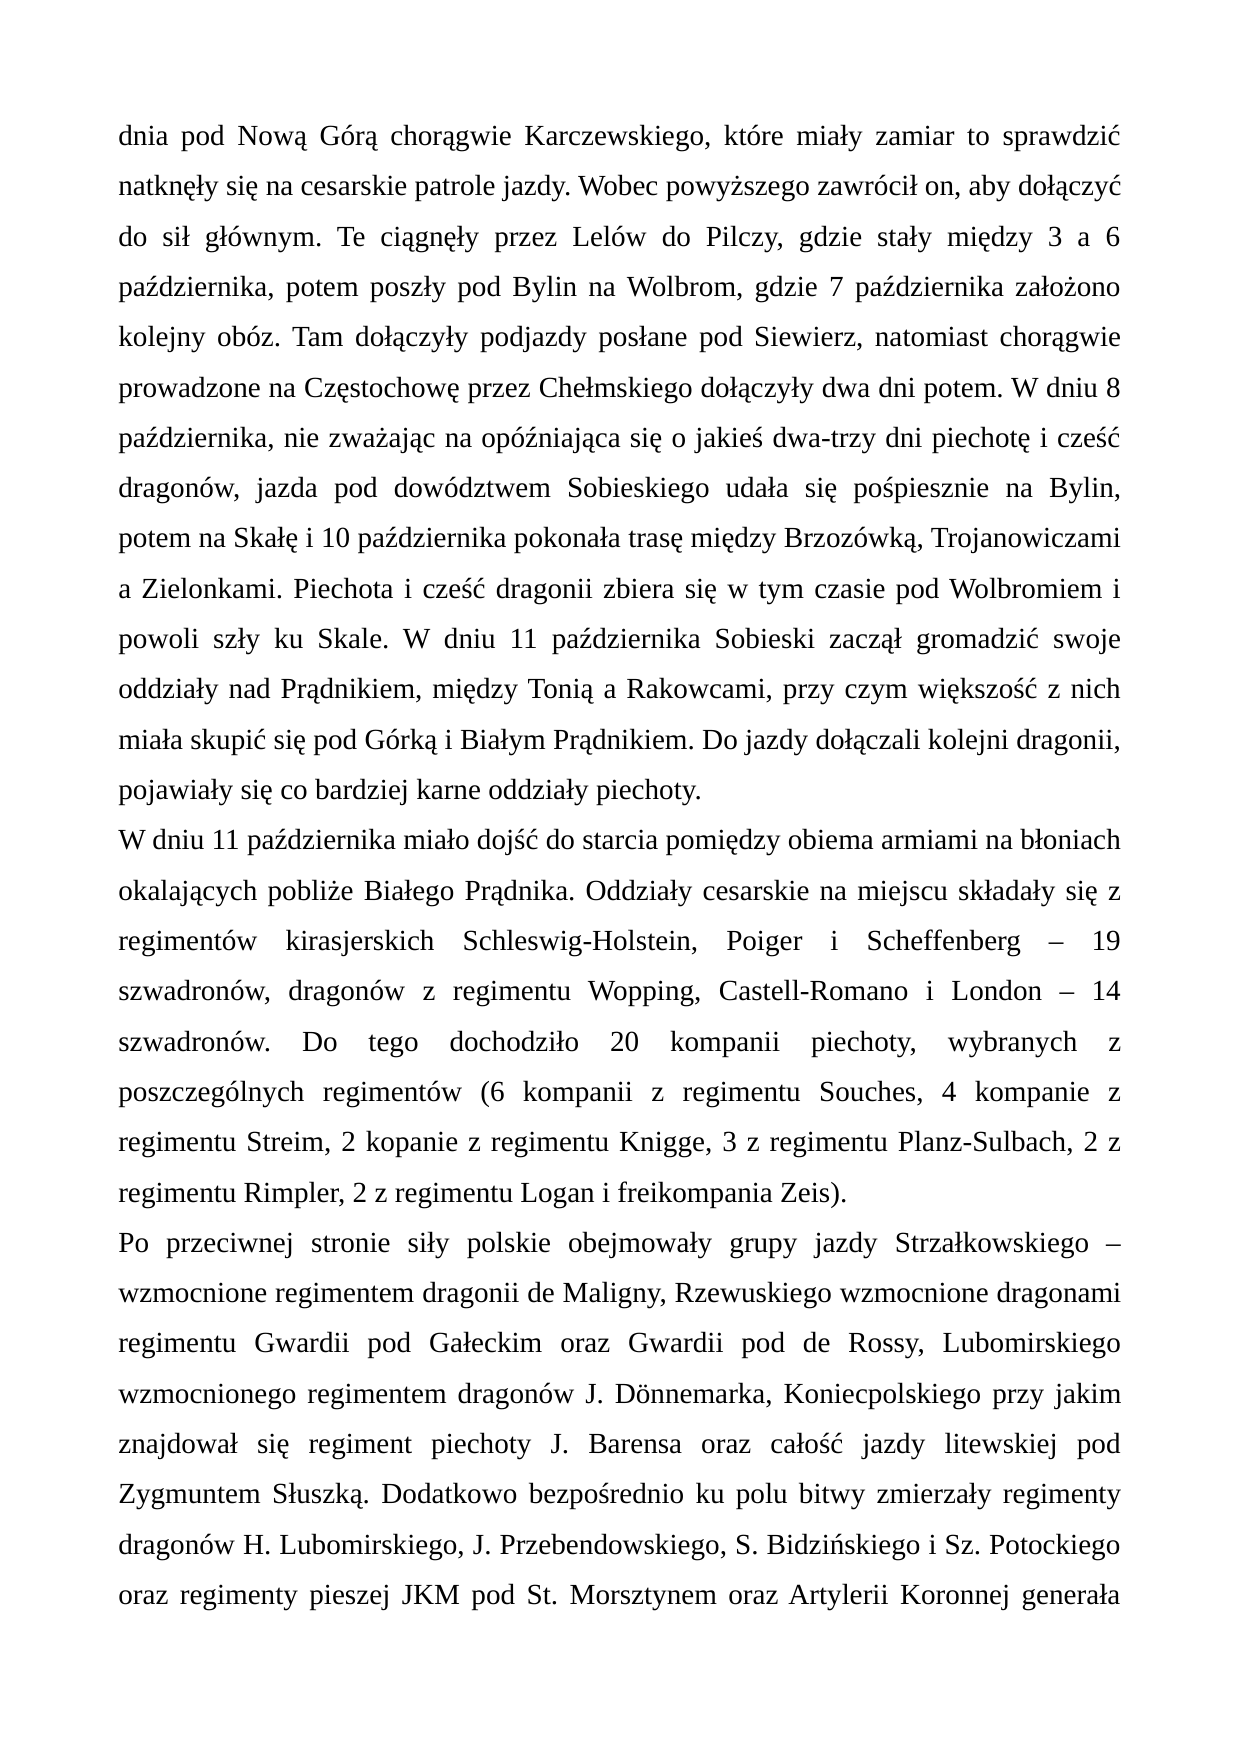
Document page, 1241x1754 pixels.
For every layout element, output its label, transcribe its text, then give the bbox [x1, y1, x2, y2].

text W dniu 11 października miało dojść do starcia pomiędzy obiema armiami na błoniach okalających pobliże Białego Prądnika. Oddziały cesarskie na miejscu składały się z regimentów kirasjerskich Schleswig-Holstein, Poiger i Scheffenberg – 19 szwadronów, dragonów z regimentu Wopping, Castell-Romano i London – 14 szwadronów. Do tego dochodziło 20 kompanii piechoty, wybranych z poszczególnych regimentów (6 kompanii z regimentu Souches, 4 kompanie z regimentu Streim, 2 kopanie z regimentu Knigge, 3 z regimentu Planz-Sulbach, 2 z regimentu Rimpler, 2 z regimentu Logan i freikompania Zeis). [118, 822, 1122, 1208]
text Po przeciwnej stronie siły polskie obejmowały grupy jazdy Strzałkowskiego – wzmocnione regimentem dragonii de Maligny, Rzewuskiego wzmocnione dragonami regimentu Gwardii pod Gałeckim oraz Gwardii pod de Rossy, Lubomirskiego wzmocnionego regimentem dragonów J. Dönnemarka, Koniecpolskiego przy jakim znajdował się regiment piechoty J. Barensa oraz całość jazdy litewskiej pod Zygmuntem Słuszką. Dodatkowo bezpośrednio ku polu bitwy zmierzały regimenty dragonów H. Lubomirskiego, J. Przebendowskiego, S. Bidzińskiego i Sz. Potockiego oraz regimenty pieszej JKM pod St. Morsztynem oraz Artylerii Koronnej generała [118, 1225, 1122, 1611]
text dnia pod Nową Górą chorągwie Karczewskiego, które miały zamiar to sprawdzić natknęły się na cesarskie patrole jazdy. Wobec powyższego zawrócił on, aby dołączyć do sił głównym. Te ciągnęły przez Lelów do Pilczy, gdzie stały między 3 a 6 października, potem poszły pod Bylin na Wolbrom, gdzie 7 października założono kolejny obóz. Tam dołączyły podjazdy posłane pod Siewierz, natomiast chorągwie prowadzone na Częstochowę przez Chełmskiego dołączyły dwa dni potem. W dniu 8 października, nie zważając na opóźniająca się o jakieś dwa-trzy dni piechotę i cześć dragonów, jazda pod dowództwem Sobieskiego udała się pośpiesznie na Bylin, potem na Skałę i 10 października pokonała trasę między Brzozówką, Trojanowiczami a Zielonkami. Piechota i cześć dragonii zbiera się w tym czasie pod Wolbromiem i powoli szły ku Skale. W dniu 11 października Sobieski zaczął gromadzić swoje oddziały nad Prądnikiem, między Tonią a Rakowcami, przy czym większość z nich miała skupić się pod Górką i Białym Prądnikiem. Do jazdy dołączali kolejni dragonii, pojawiały się co bardziej karne oddziały piechoty. [118, 118, 1122, 806]
